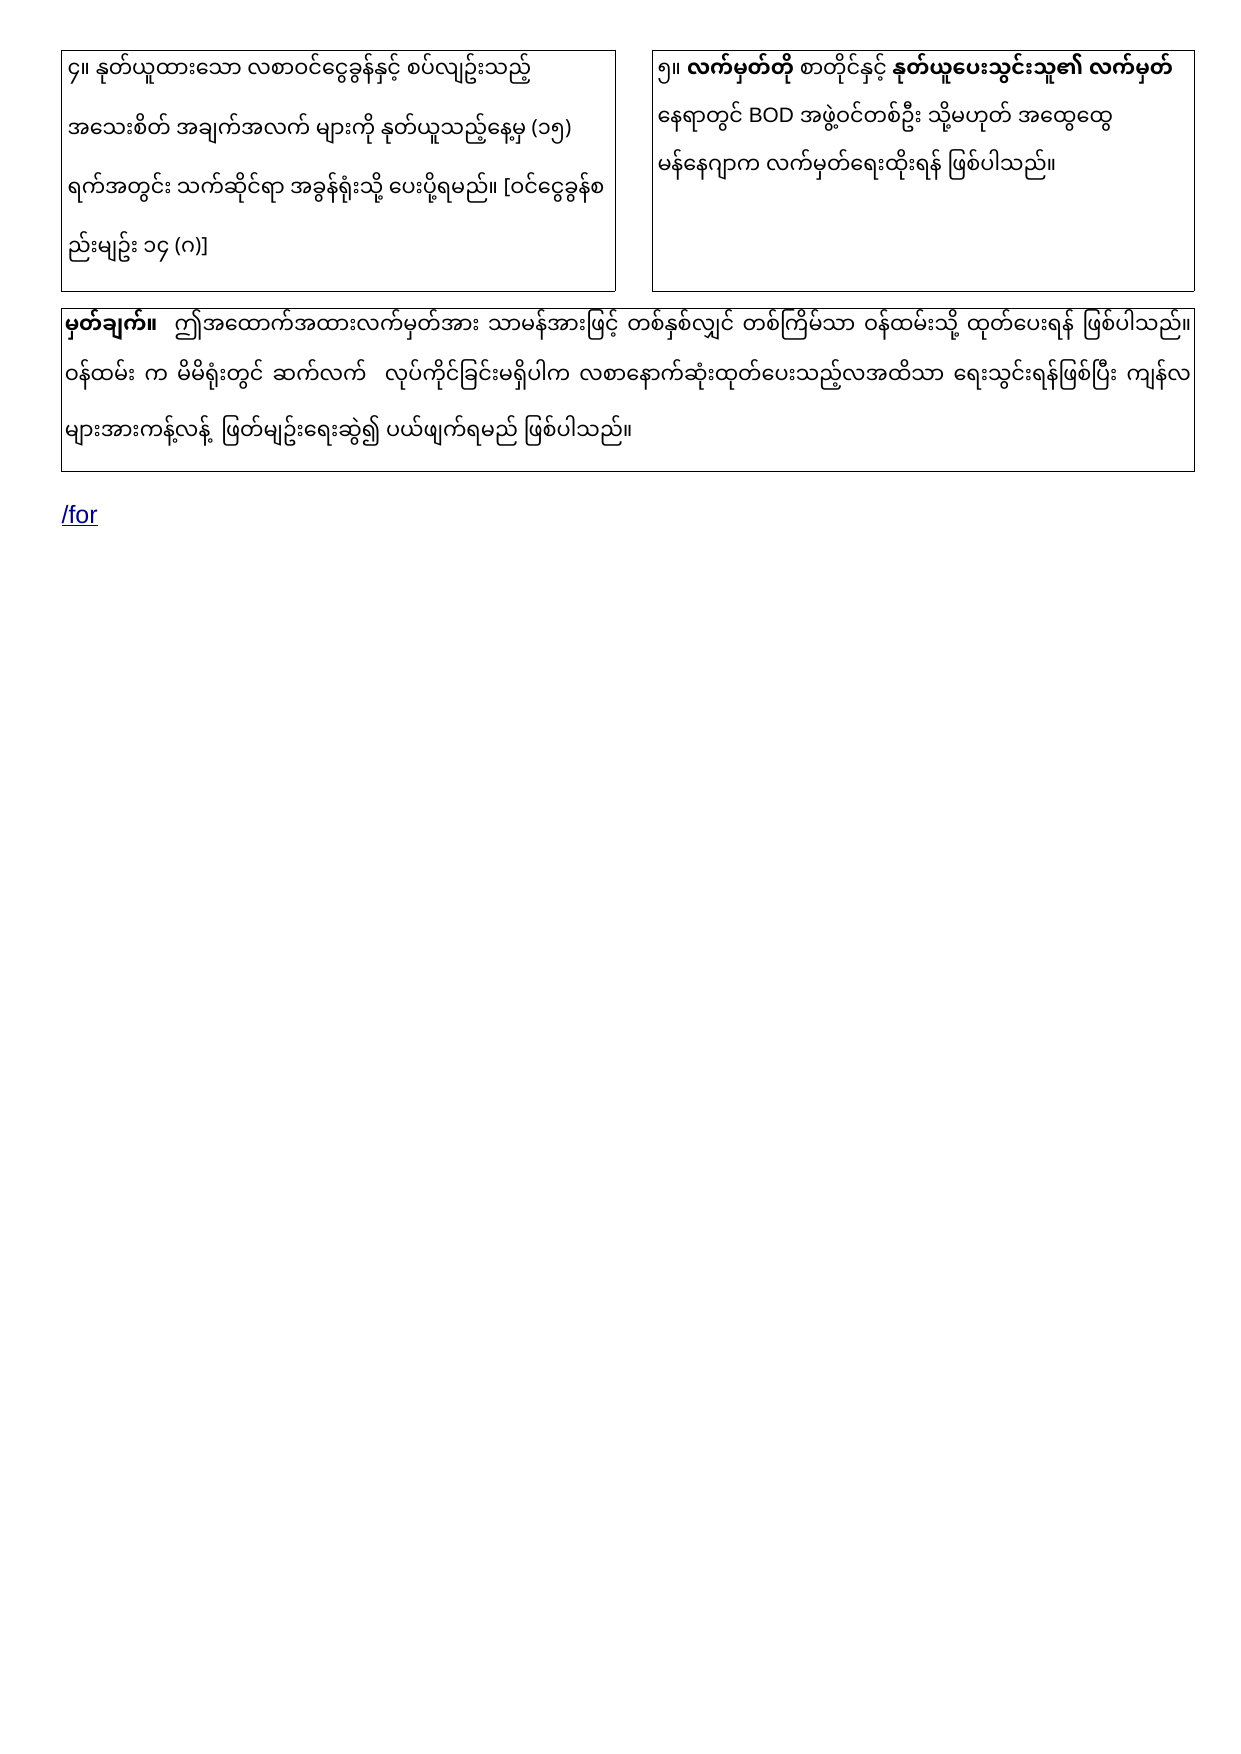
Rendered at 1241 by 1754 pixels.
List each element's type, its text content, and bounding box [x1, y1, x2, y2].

table_cell [616, 50, 652, 291]
table_cell ၄။ နုတ်ယူထားသော လစာဝင်ငွေခွန်နှင့် စပ်လျဥ်းသည့် အသေးစိတ် အချက်အလက် များကို နုတ်ယူသည့်နေ့မှ (၁၅) ရက်အတွင်း သက်ဆိုင်ရာ အခွန်ရုံးသို့ ပေးပို့ရမည်။ [ဝင်ငွေခွန်စည်းမျဥ်း ၁၄ (ဂ)] [62, 51, 615, 291]
text /for [61, 500, 1194, 529]
table_header မှတ်ချက်။ ဤအထောက်အထားလက်မှတ်အား သာမန်အားဖြင့် တစ်နှစ်လျှင် တစ်ကြိမ်သာ ဝန်ထမ်းသို့ ထုတ်‌ပေးရန် ဖြစ်ပါသည်။ ဝန်ထမ်း က မိမိရုံးတွင် ဆက်လက် လုပ်ကိုင်ခြင်းမရှိပါက လစာနောက်ဆုံးထုတ်ပေးသည့်လအထိသာ ရေးသွင်းရန်ဖြစ်ပြီး ကျန်လများအားကန့်လန့် ဖြတ်မျဥ်းရေးဆွဲ၍ ပယ်ဖျက်ရမည် ဖြစ်ပါသည်။ [62, 309, 1194, 471]
table_cell ၅။ လက်မှတ်တို စာတိုင်နှင့် နုတ်ယူပေးသွင်းသူ၏ လက်မှတ် နေရာတွင် BOD အဖွဲ့ဝင်တစ်ဦး သို့မဟုတ် အထွေထွေ မန်နေဂျာက လက်မှတ်ရေးထိုးရန် ဖြစ်ပါသည်။ [653, 51, 1194, 291]
